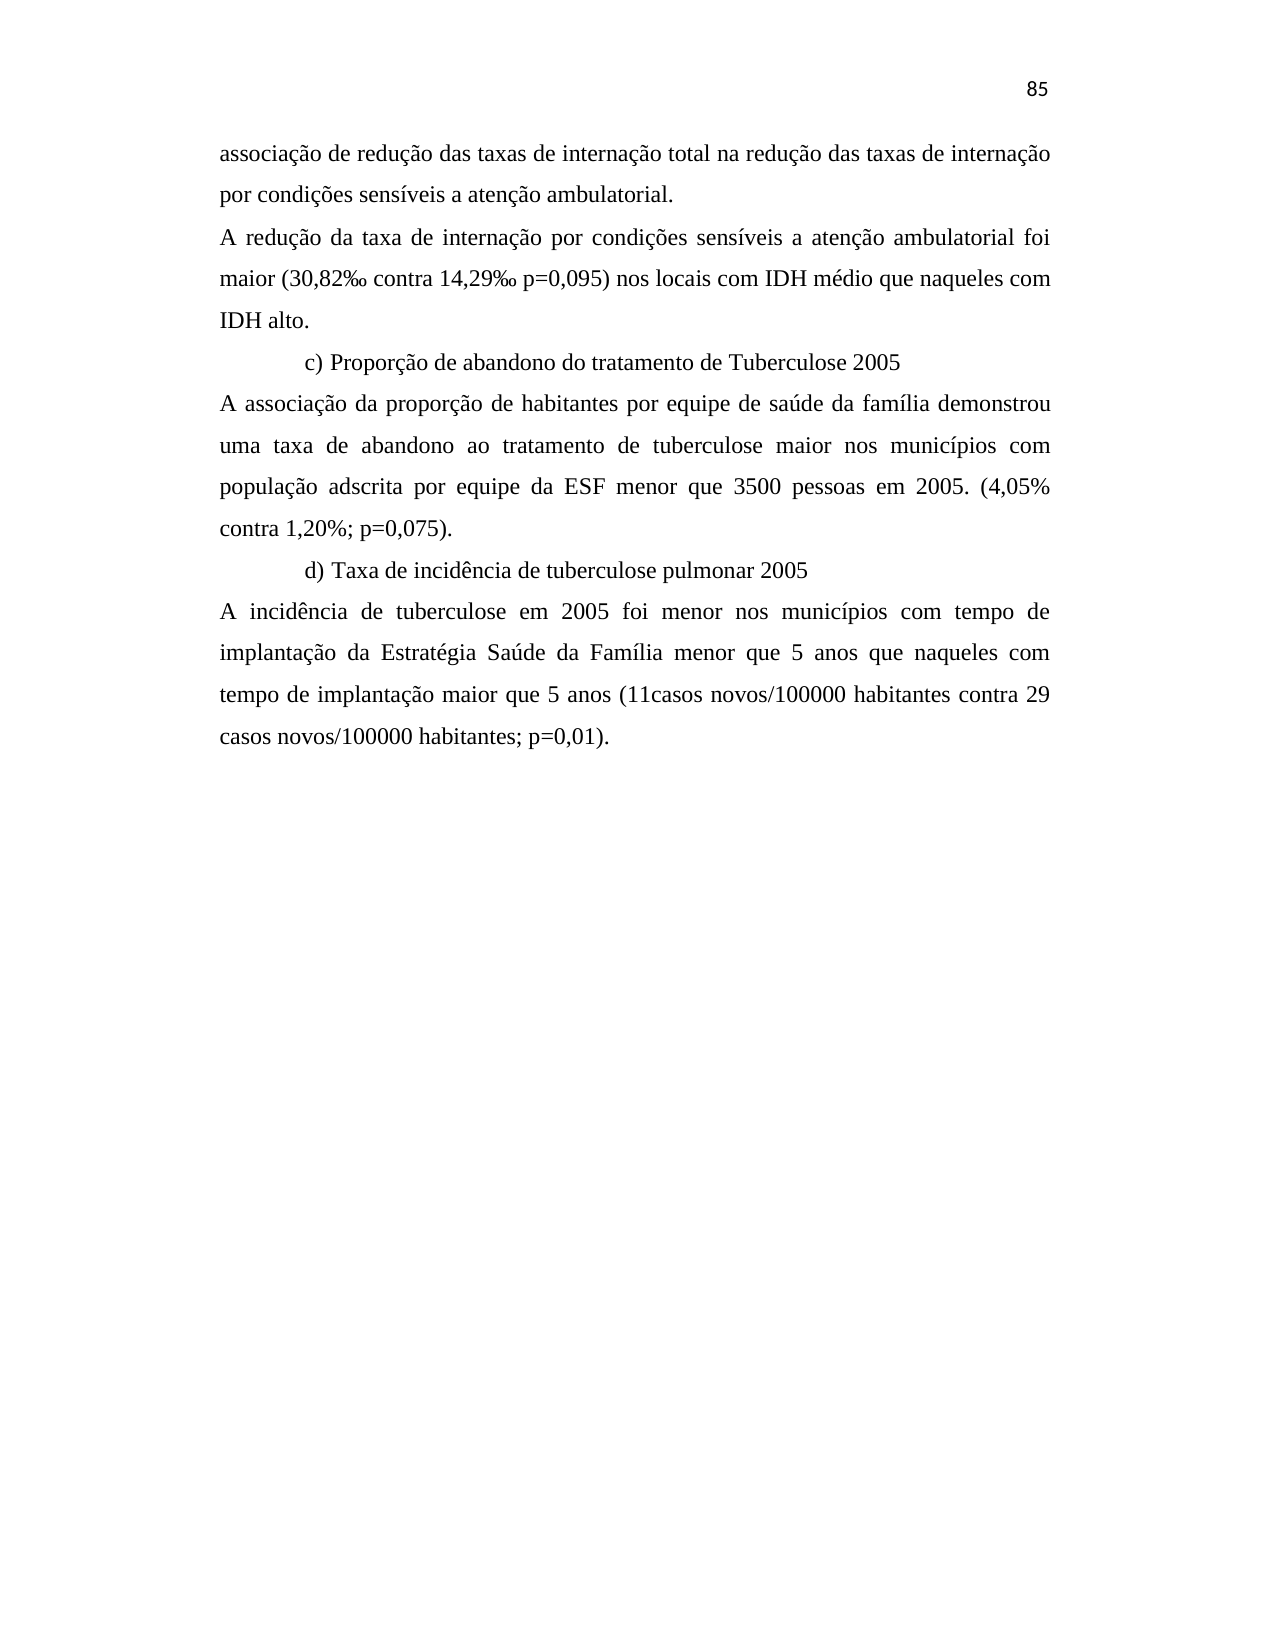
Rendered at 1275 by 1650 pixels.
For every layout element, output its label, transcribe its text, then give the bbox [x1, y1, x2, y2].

text d) Taxa de incidência de tuberculose pulmonar 2005 [304, 556, 982, 584]
text A redução da taxa de internação por condições sensíveis a atenção ambulatorial foi maior (30,82‰ contra 14,29‰ p=0,095) nos locais com IDH médio que naqueles com IDH alto. [219, 223, 1052, 333]
text associação de redução das taxas de internação total na redução das taxas de internação por condições sensíveis a atenção ambulatorial. [219, 139, 1052, 208]
text c) Proporção de abandono do tratamento de Tuberculose 2005 [304, 348, 982, 376]
text A associação da proporção de habitantes por equipe de saúde da família demonstrou uma taxa de abandono ao tratamento de tuberculose maior nos municípios com população adscrita por equipe da ESF menor que 3500 pessoas em 2005. (4,05% contra 1,20%; p=0,075). [219, 389, 1052, 542]
text A incidência de tuberculose em 2005 foi menor nos municípios com tempo de implantação da Estratégia Saúde da Família menor que 5 anos que naqueles com tempo de implantação maior que 5 anos (11casos novos/100000 habitantes contra 29 casos novos/100000 habitantes; p=0,01). [219, 597, 1052, 749]
